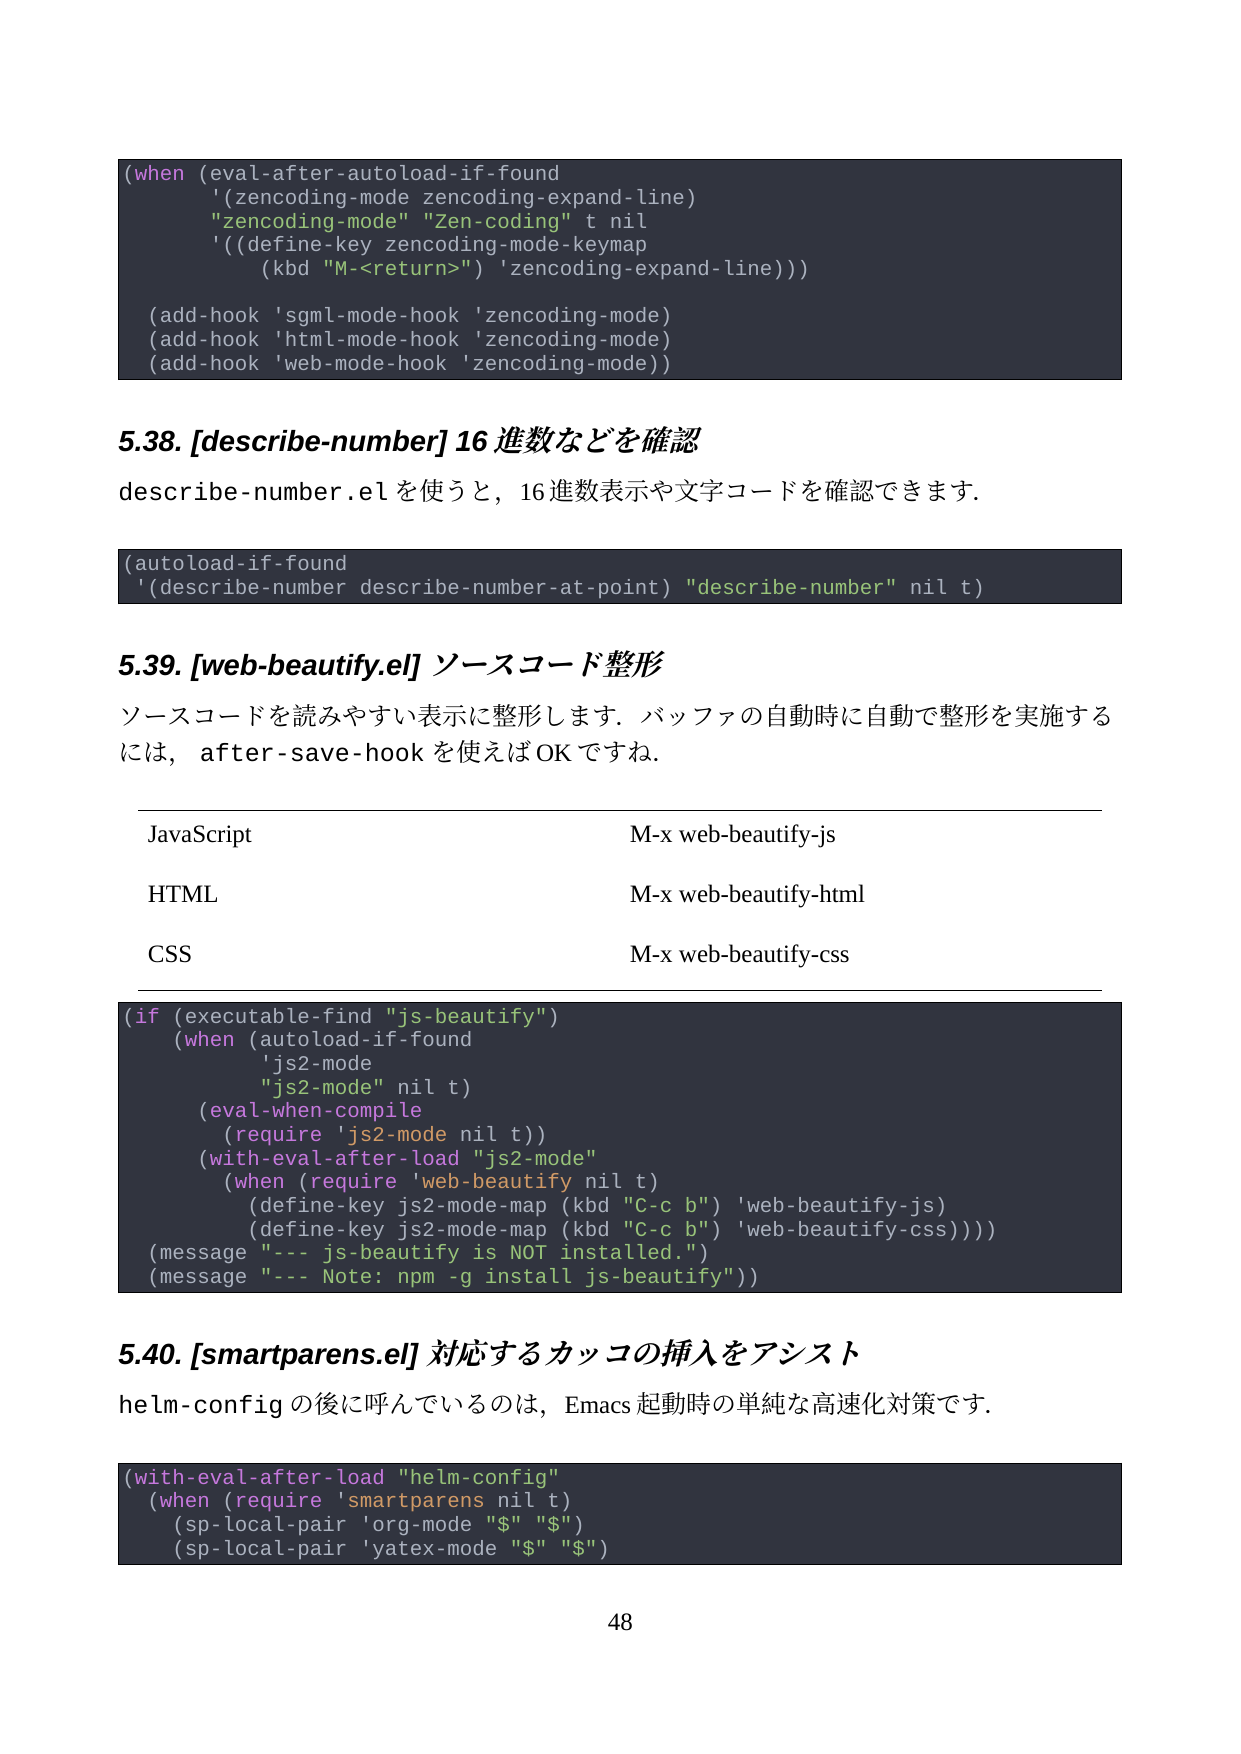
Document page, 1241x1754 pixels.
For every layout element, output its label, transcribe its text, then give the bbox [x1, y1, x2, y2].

table_cell CSS [138, 930, 620, 990]
text (if (executable-find "js-beautify") [119, 1003, 1121, 1025]
text (define-key js2-mode-map (kbd "C-c b") 'web-beautify-js) [119, 1191, 1121, 1214]
text "js2-mode" nil t) [119, 1073, 1121, 1096]
text (add-hook 'sgml-mode-hook 'zencoding-mode) [119, 301, 1121, 325]
text (sp-local-pair 'org-mode "$" "$") [119, 1510, 1121, 1534]
table_cell M-x web-beautify-html [620, 870, 1102, 930]
text (autoload-if-found [119, 550, 1121, 573]
table_header JavaScript [138, 811, 620, 870]
text '(zencoding-mode zencoding-expand-line) [119, 183, 1121, 207]
text helm-config の後に呼んでいるのは，Emacs起動時の単純な高速化対策です． [118, 1385, 1122, 1450]
text (with-eval-after-load "js2-mode" [119, 1144, 1121, 1167]
text 'js2-mode [119, 1049, 1121, 1073]
table_cell HTML [138, 870, 620, 930]
text (when (require 'web-beautify nil t) [119, 1167, 1121, 1191]
text (message "--- Note: npm -g install js-beautify")) [119, 1262, 1121, 1292]
text '(describe-number describe-number-at-point) "describe-number" nil t) [119, 573, 1121, 603]
text (define-key js2-mode-map (kbd "C-c b") 'web-beautify-css)))) [119, 1214, 1121, 1238]
text (when (require 'smartparens nil t) [119, 1486, 1121, 1510]
text (sp-local-pair 'yatex-mode "$" "$") [119, 1534, 1121, 1564]
text (add-hook 'web-mode-hook 'zencoding-mode)) [119, 348, 1121, 379]
table_cell M-x web-beautify-css [620, 930, 1102, 990]
text (add-hook 'html-mode-hook 'zencoding-mode) [119, 325, 1121, 348]
text (eval-when-compile [119, 1096, 1121, 1120]
text '((define-key zencoding-mode-keymap [119, 230, 1121, 254]
subtitle [smartparens.el] 対応するカッコの挿入をアシスト [118, 1331, 1122, 1373]
subtitle [describe-number] 16進数などを確認 [118, 417, 1122, 459]
subtitle [web-beautify.el] ソースコード整形 [118, 642, 1122, 684]
text (when (eval-after-autoload-if-found [119, 160, 1121, 183]
text "zencoding-mode" "Zen-coding" t nil [119, 207, 1121, 230]
text (message "--- js-beautify is NOT installed.") [119, 1238, 1121, 1262]
text (when (autoload-if-found [119, 1025, 1121, 1049]
list [156, 118, 1122, 147]
text ソースコードを読みやすい表示に整形します．バッファの自動時に自動で整形を実施するには， after-save-hook を使えばOKですね． [118, 696, 1122, 797]
text (with-eval-after-load "helm-config" [119, 1464, 1121, 1486]
text (kbd "M-<return>") 'zencoding-expand-line))) [119, 254, 1121, 278]
table_header M-x web-beautify-js [620, 811, 1102, 870]
text describe-number.el を使うと，16進数表示や文字コードを確認できます． [118, 472, 1122, 537]
text (require 'js2-mode nil t)) [119, 1120, 1121, 1144]
